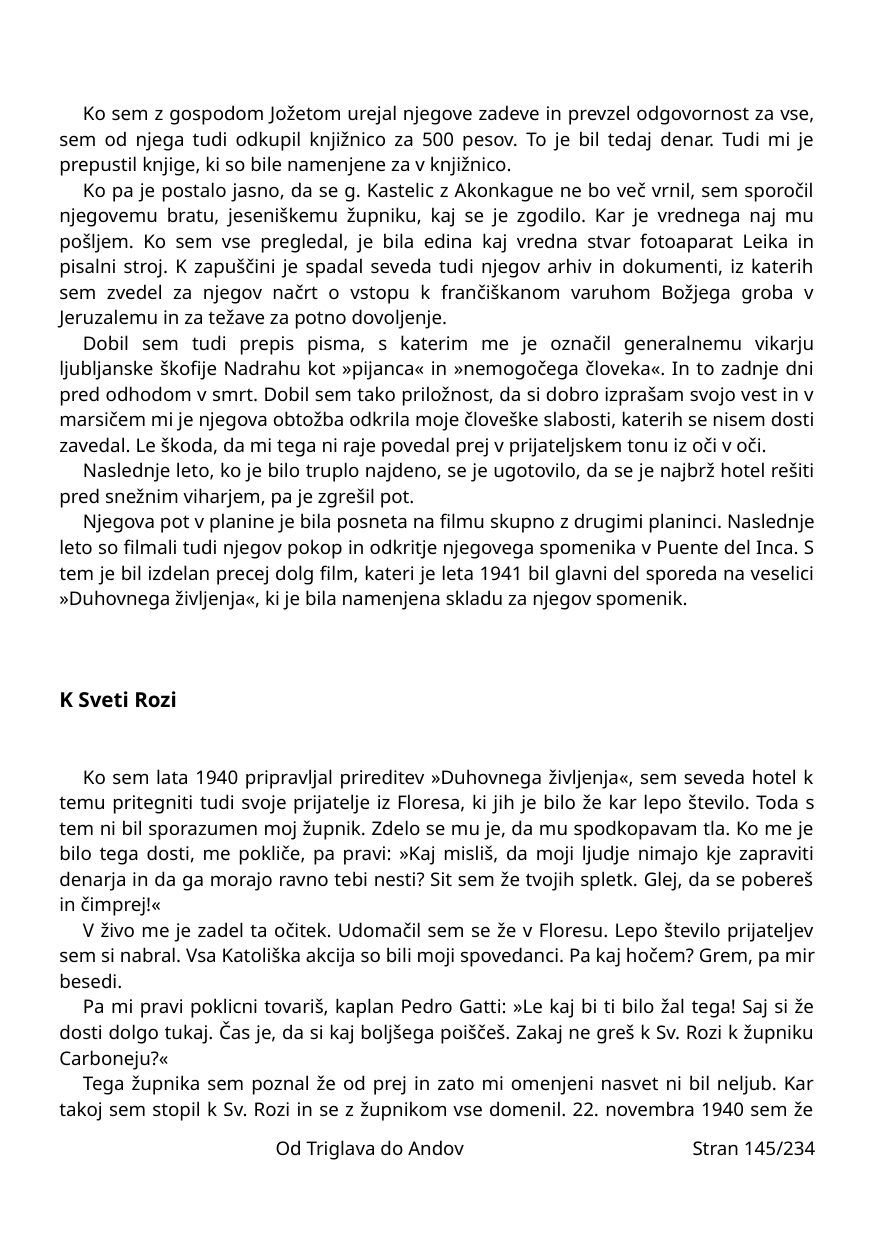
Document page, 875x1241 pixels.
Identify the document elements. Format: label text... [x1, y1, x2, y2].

text Ko sem z gospodom Jožetom urejal njegove zadeve in prevzel odgovornost za vse, sem od njega tudi odkupil knjižnico za 500 pesov. To je bil tedaj denar. Tudi mi je prepustil knjige, ki so bile namenjene za v knjižnico. [59, 101, 815, 177]
text Pa mi pravi poklicni tovariš, kaplan Pedro Gatti: »Le kaj bi ti bilo žal tega! Saj si že dosti dolgo tukaj. Čas je, da si kaj boljšega poiščeš. Zakaj ne greš k Sv. Rozi k župniku Carboneju?« [59, 994, 815, 1070]
text Ko sem lata 1940 pripravljal prireditev »Duhovnega življenja«, sem seveda hotel k temu pritegniti tudi svoje prijatelje iz Floresa, ki jih je bilo že kar lepo število. Toda s tem ni bil sporazumen moj župnik. Zdelo se mu je, da mu spodkopavam tla. Ko me je bilo tega dosti, me pokliče, pa pravi: »Kaj misliš, da moji ljudje nimajo kje zapraviti denarja in da ga morajo ravno tebi nesti? Sit sem že tvojih spletk. Glej, da se pobereš in čimprej!« [59, 764, 815, 917]
text V živo me je zadel ta očitek. Udomačil sem se že v Floresu. Lepo število prijateljev sem si nabral. Vsa Katoliška akcija so bili moji spovedanci. Pa kaj hočem? Grem, pa mir besedi. [59, 917, 815, 994]
text Naslednje leto, ko je bilo truplo najdeno, se je ugotovilo, da se je najbrž hotel rešiti pred snežnim viharjem, pa je zgrešil pot. [59, 458, 815, 509]
text Dobil sem tudi prepis pisma, s katerim me je označil generalnemu vikarju ljubljanske škofije Nadrahu kot »pijanca« in »nemogočega človeka«. In to zadnje dni pred odhodom v smrt. Dobil sem tako priložnost, da si dobro izprašam svojo vest in v marsičem mi je njegova obtožba odkrila moje človeške slabosti, katerih se nisem dosti zavedal. Le škoda, da mi tega ni raje povedal prej v prijateljskem tonu iz oči v oči. [59, 330, 815, 458]
subtitle K Sveti Rozi [59, 662, 815, 714]
text Njegova pot v planine je bila posneta na filmu skupno z drugimi planinci. Naslednje leto so filmali tudi njegov pokop in odkritje njegovega spomenika v Puente del Inca. S tem je bil izdelan precej dolg film, kateri je leta 1941 bil glavni del sporeda na veselici »Duhovnega življenja«, ki je bila namenjena skladu za njegov spomenik. [59, 509, 815, 611]
text Ko pa je postalo jasno, da se g. Kastelic z Akonkague ne bo več vrnil, sem sporočil njegovemu bratu, jeseniškemu župniku, kaj se je zgodilo. Kar je vrednega naj mu pošljem. Ko sem vse pregledal, je bila edina kaj vredna stvar fotoaparat Leika in pisalni stroj. K zapuščini je spadal seveda tudi njegov arhiv in dokumenti, iz katerih sem zvedel za njegov načrt o vstopu k frančiškanom varuhom Božjega groba v Jeruzalemu in za težave za potno dovoljenje. [59, 177, 815, 330]
text Tega župnika sem poznal že od prej in zato mi omenjeni nasvet ni bil neljub. Kar takoj sem stopil k Sv. Rozi in se z župnikom vse domenil. 22. novembra 1940 sem že [59, 1070, 815, 1121]
